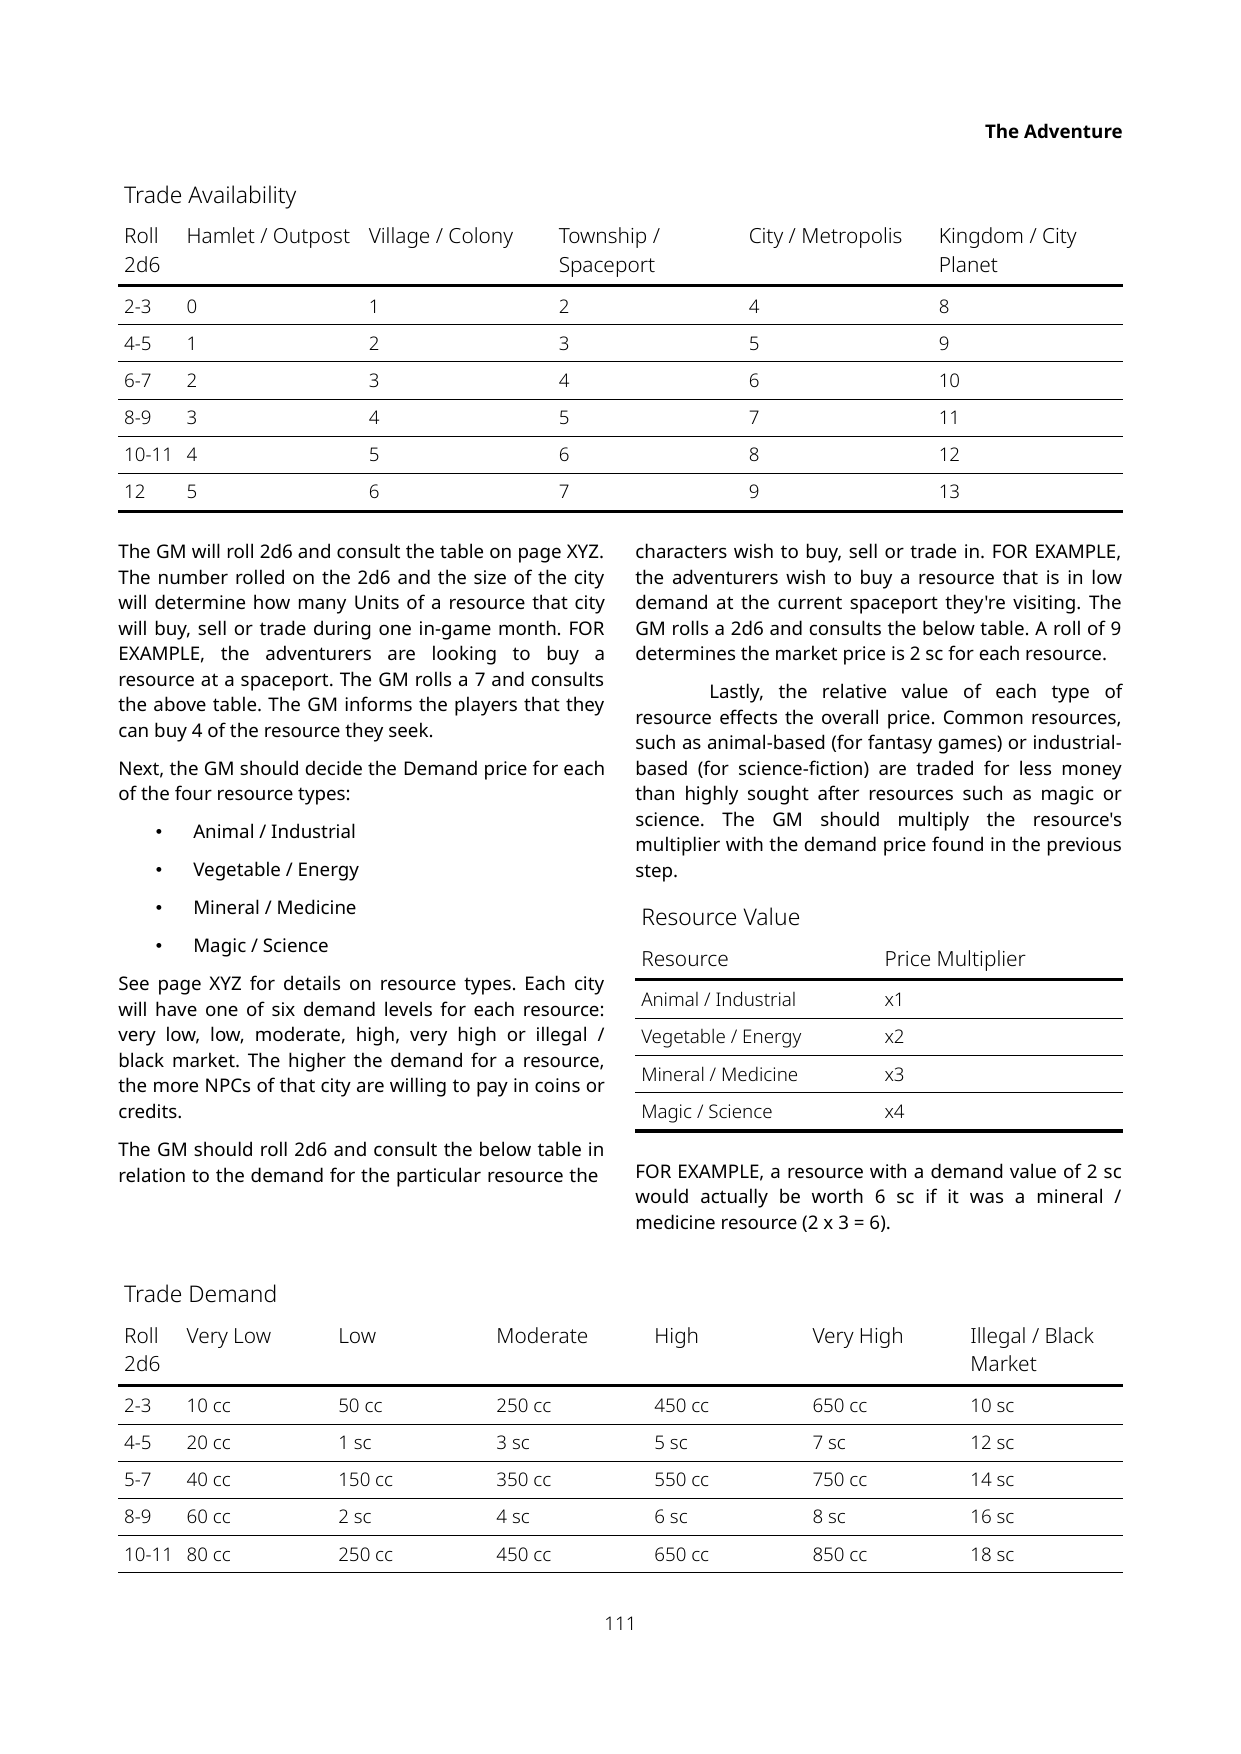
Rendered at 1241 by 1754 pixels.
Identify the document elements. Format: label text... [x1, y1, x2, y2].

table_cell 1 [363, 287, 553, 324]
table_cell Kingdom / City Planet [933, 216, 1123, 284]
table_cell City / Metropolis [743, 216, 933, 284]
table_cell Township / Spaceport [553, 216, 743, 284]
table_cell 850 cc [806, 1536, 964, 1572]
table_cell 12 sc [965, 1425, 1123, 1461]
table_header Trade Availability [118, 173, 1123, 216]
table_cell 80 cc [181, 1536, 332, 1572]
table_cell 6 [743, 362, 933, 398]
table_cell 0 [181, 287, 363, 324]
table_cell 450 cc [649, 1387, 806, 1424]
table_cell 450 cc [490, 1536, 648, 1572]
table_cell x2 [879, 1019, 1122, 1055]
table_cell 1 sc [333, 1425, 490, 1461]
table_header Resource Value [635, 895, 1122, 938]
table_cell Roll 2d6 [118, 216, 181, 284]
table_cell 8 [743, 437, 933, 473]
text The GM should roll 2d6 and consult the below table in relation to the demand for the particular resource the [118, 1136, 605, 1213]
table_cell Price Multiplier [879, 938, 1122, 978]
table_header Trade Demand [118, 1273, 1123, 1315]
table_cell 350 cc [490, 1462, 648, 1498]
table_cell 60 cc [181, 1499, 332, 1535]
table_cell Low [333, 1315, 490, 1384]
table_cell 10 cc [181, 1387, 332, 1424]
table_cell Animal / Industrial [635, 981, 879, 1018]
table_cell High [649, 1315, 806, 1384]
table_cell 650 cc [806, 1387, 964, 1424]
table_cell 4 [743, 287, 933, 324]
table_cell Very High [806, 1315, 964, 1384]
table_cell 4 [181, 437, 363, 473]
text FOR EXAMPLE, a resource with a demand value of 2 sc would actually be worth 6 sc if it was a mineral / medicine resource (2 x 3 = 6). [635, 1133, 1122, 1234]
table_cell 13 [933, 474, 1123, 510]
table_cell 3 [553, 325, 743, 361]
table_cell 2 [181, 362, 363, 398]
table_cell Roll 2d6 [118, 1315, 181, 1384]
table_cell 10 [933, 362, 1123, 398]
table_cell 250 cc [333, 1536, 490, 1572]
table_cell Illegal / Black Market [965, 1315, 1123, 1384]
table_cell 11 [933, 400, 1123, 436]
text Lastly, the relative value of each type of resource effects the overall price. Common resources, such as animal-based (for fantasy games) or industrial-based (for science-fiction) are traded for less money than highly sought after resources such as magic or science. The GM should multiply the resource's multiplier with the demand price found in the previous step. [635, 678, 1122, 883]
table_cell 5 [553, 400, 743, 436]
table_cell 10-11 [118, 437, 181, 473]
table_cell 3 [363, 362, 553, 398]
table_cell 7 [553, 474, 743, 510]
text The GM will roll 2d6 and consult the table on page XYZ. The number rolled on the 2d6 and the size of the city will determine how many Units of a resource that city will buy, sell or trade during one in-game month. FOR EXAMPLE, the adventurers are looking to buy a resource at a spaceport. The GM rolls a 7 and consults the above table. The GM informs the players that they can buy 4 of the resource they seek. [118, 538, 605, 743]
table_cell 4 sc [490, 1499, 648, 1535]
text Next, the GM should decide the Demand price for each of the four resource types: [118, 755, 605, 806]
table_cell 50 cc [333, 1387, 490, 1424]
table_cell x4 [879, 1093, 1122, 1129]
table_cell 8-9 [118, 1499, 181, 1535]
list Mineral / Medicine [156, 895, 605, 920]
table_cell 6 sc [649, 1499, 806, 1535]
table_cell 4-5 [118, 325, 181, 361]
table_cell 6 [363, 474, 553, 510]
table_cell 5-7 [118, 1462, 181, 1498]
table_cell 150 cc [333, 1462, 490, 1498]
table_cell 20 cc [181, 1425, 332, 1461]
table_cell 3 sc [490, 1425, 648, 1461]
table_cell 8-9 [118, 400, 181, 436]
table_cell 5 sc [649, 1425, 806, 1461]
table_cell 9 [743, 474, 933, 510]
table_cell 18 sc [965, 1536, 1123, 1572]
table_cell x1 [879, 981, 1122, 1018]
table_cell 10-11 [118, 1536, 181, 1572]
table_cell 6-7 [118, 362, 181, 398]
table_cell 8 [933, 287, 1123, 324]
table_cell 5 [743, 325, 933, 361]
list Animal / Industrial [156, 819, 605, 844]
table_cell Hamlet / Outpost [181, 216, 363, 284]
table_cell 9 [933, 325, 1123, 361]
table_cell 5 [363, 437, 553, 473]
table_cell 4 [553, 362, 743, 398]
table_cell 4 [363, 400, 553, 436]
table_cell 12 [933, 437, 1123, 473]
text characters wish to buy, sell or trade in. FOR EXAMPLE, the adventurers wish to buy a resource that is in low demand at the current spaceport they're visiting. The GM rolls a 2d6 and consults the below table. A roll of 9 determines the market price is 2 sc for each resource. [635, 538, 1122, 666]
table_cell Resource [635, 938, 879, 978]
list Vegetable / Energy [156, 857, 605, 882]
table_cell 2 sc [333, 1499, 490, 1535]
table_cell Moderate [490, 1315, 648, 1384]
table_cell 7 [743, 400, 933, 436]
text See page XYZ for details on resource types. Each city will have one of six demand levels for each resource: very low, low, moderate, high, very high or illegal / black market. The higher the demand for a resource, the more NPCs of that city are willing to pay in coins or credits. [118, 971, 605, 1124]
table_cell 2 [553, 287, 743, 324]
table_cell Very Low [181, 1315, 332, 1384]
table_cell Magic / Science [635, 1093, 879, 1129]
table_cell 16 sc [965, 1499, 1123, 1535]
table_cell Village / Colony [363, 216, 553, 284]
table_cell 8 sc [806, 1499, 964, 1535]
table_cell 4-5 [118, 1425, 181, 1461]
table_cell 2-3 [118, 1387, 181, 1424]
table_cell 2-3 [118, 287, 181, 324]
table_cell x3 [879, 1056, 1122, 1092]
table_cell Mineral / Medicine [635, 1056, 879, 1092]
table_cell 14 sc [965, 1462, 1123, 1498]
table_cell 650 cc [649, 1536, 806, 1572]
table_cell 10 sc [965, 1387, 1123, 1424]
list Magic / Science [156, 933, 605, 958]
table_cell Vegetable / Energy [635, 1019, 879, 1055]
table_cell 3 [181, 400, 363, 436]
table_cell 250 cc [490, 1387, 648, 1424]
table_cell 12 [118, 474, 181, 510]
table_cell 1 [181, 325, 363, 361]
table_cell 2 [363, 325, 553, 361]
table_cell 750 cc [806, 1462, 964, 1498]
table_cell 6 [553, 437, 743, 473]
table_cell 5 [181, 474, 363, 510]
table_cell 550 cc [649, 1462, 806, 1498]
table_cell 7 sc [806, 1425, 964, 1461]
table_cell 40 cc [181, 1462, 332, 1498]
